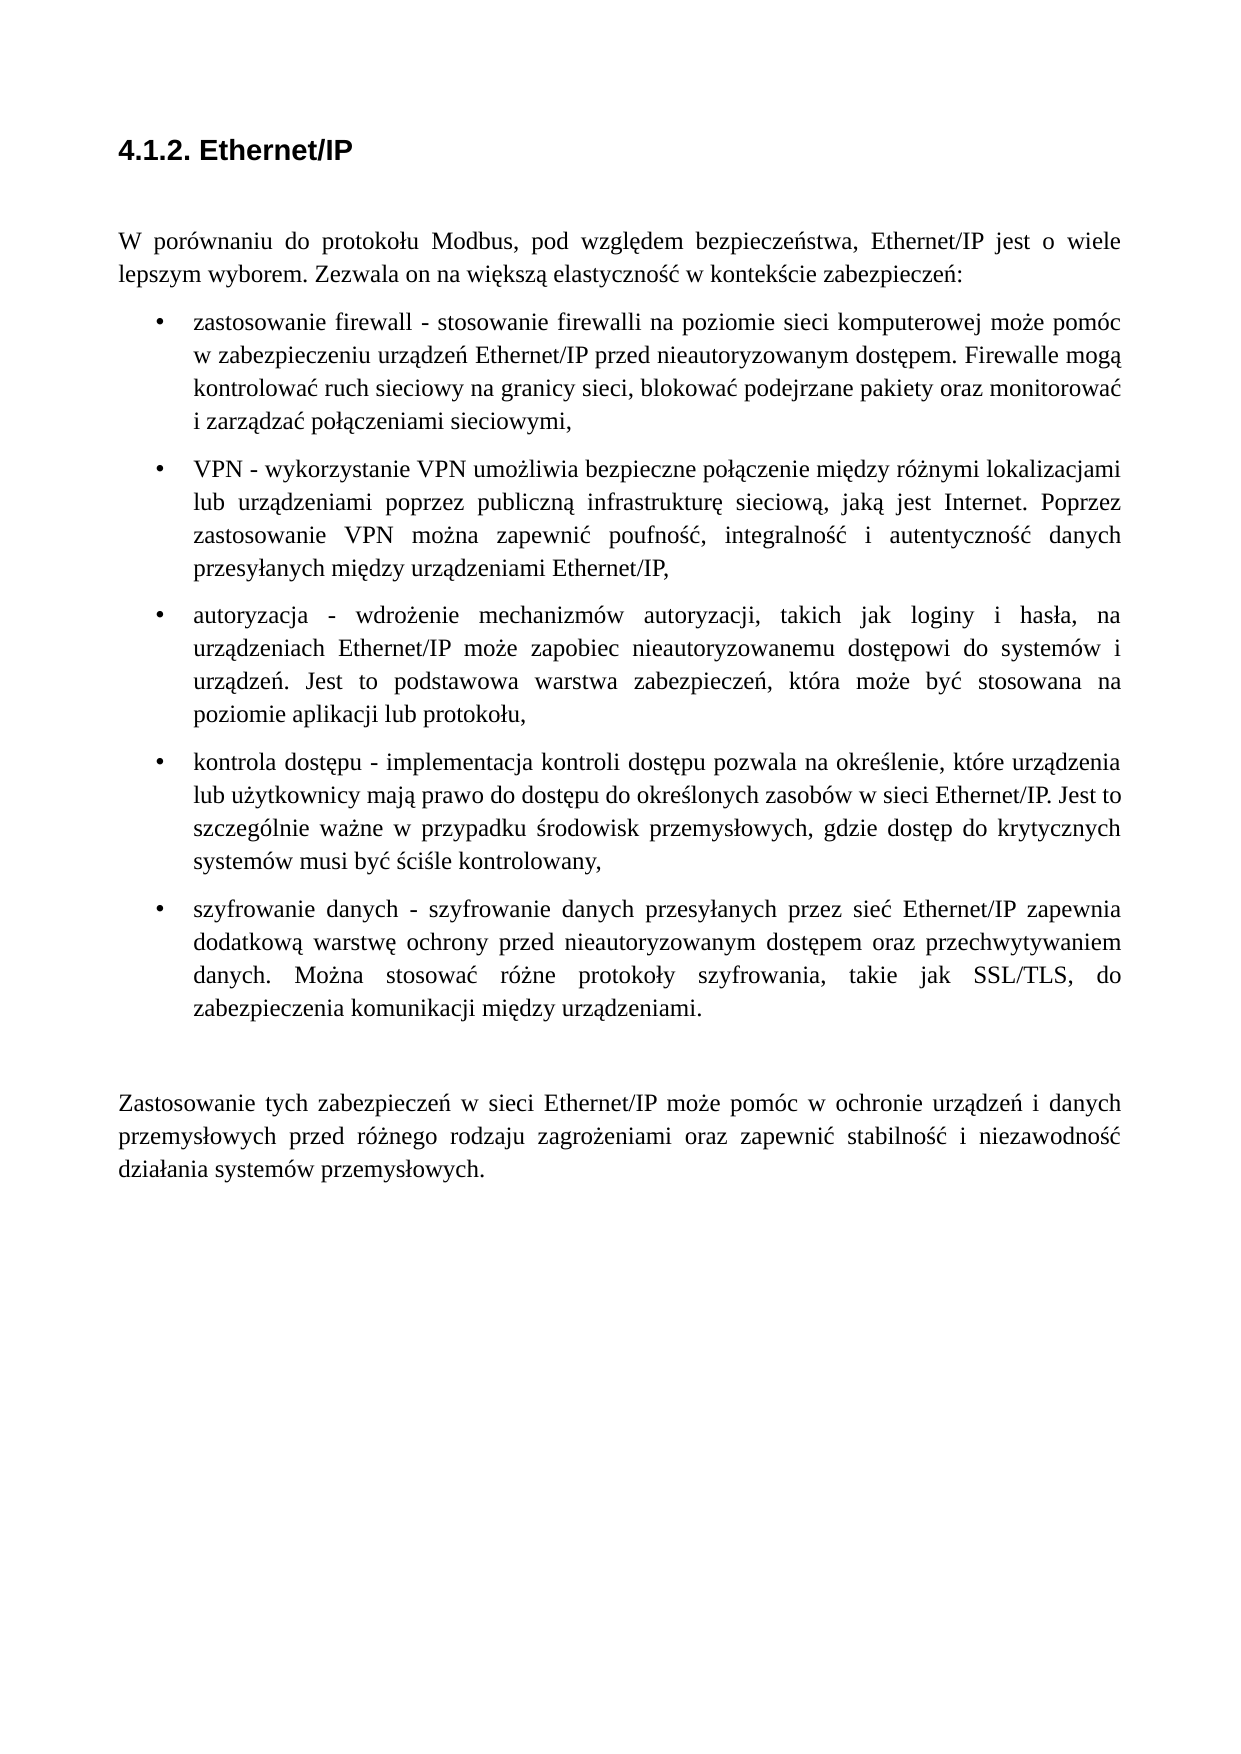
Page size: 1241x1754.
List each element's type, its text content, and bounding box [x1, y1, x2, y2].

list zastosowanie firewall - stosowanie firewalli na poziomie sieci komputerowej może pomóc w zabezpieczeniu urządzeń Ethernet/IP przed nieautoryzowanym dostępem. Firewalle mogą kontrolować ruch sieciowy na granicy sieci, blokować podejrzane pakiety oraz monitorować i zarządzać połączeniami sieciowymi, [156, 307, 1122, 435]
list kontrola dostępu - implementacja kontroli dostępu pozwala na określenie, które urządzenia lub użytkownicy mają prawo do dostępu do określonych zasobów w sieci Ethernet/IP. Jest to szczególnie ważne w przypadku środowisk przemysłowych, gdzie dostęp do krytycznych systemów musi być ściśle kontrolowany, [156, 747, 1122, 875]
list autoryzacja - wdrożenie mechanizmów autoryzacji, takich jak loginy i hasła, na urządzeniach Ethernet/IP może zapobiec nieautoryzowanemu dostępowi do systemów i urządzeń. Jest to podstawowa warstwa zabezpieczeń, która może być stosowana na poziomie aplikacji lub protokołu, [156, 600, 1122, 728]
text Zastosowanie tych zabezpieczeń w sieci Ethernet/IP może pomóc w ochronie urządzeń i danych przemysłowych przed różnego rodzaju zagrożeniami oraz zapewnić stabilność i niezawodność działania systemów przemysłowych. [118, 1088, 1122, 1183]
list szyfrowanie danych - szyfrowanie danych przesyłanych przez sieć Ethernet/IP zapewnia dodatkową warstwę ochrony przed nieautoryzowanym dostępem oraz przechwytywaniem danych. Można stosować różne protokoły szyfrowania, takie jak SSL/TLS, do zabezpieczenia komunikacji między urządzeniami. [156, 894, 1122, 1021]
subtitle 4.1.2. Ethernet/IP [118, 133, 1122, 166]
list VPN - wykorzystanie VPN umożliwia bezpieczne połączenie między różnymi lokalizacjami lub urządzeniami poprzez publiczną infrastrukturę sieciową, jaką jest Internet. Poprzez zastosowanie VPN można zapewnić poufność, integralność i autentyczność danych przesyłanych między urządzeniami Ethernet/IP, [156, 454, 1122, 581]
text W porównaniu do protokołu Modbus, pod względem bezpieczeństwa, Ethernet/IP jest o wiele lepszym wyborem. Zezwala on na większą elastyczność w kontekście zabezpieczeń: [118, 226, 1122, 288]
